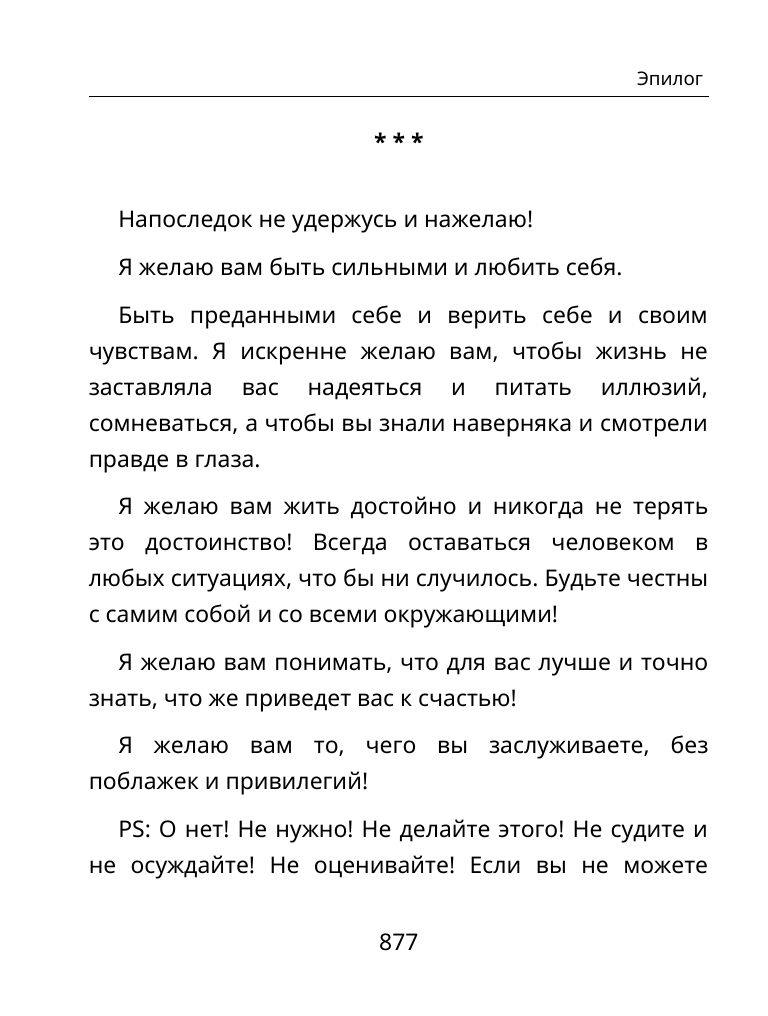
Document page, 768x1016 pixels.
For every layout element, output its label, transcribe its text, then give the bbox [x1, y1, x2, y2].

text Я желаю вам то, чего вы заслуживаете, без поблажек и привилегий! [88, 729, 709, 797]
text Я желаю вам жить достойно и никогда не терять это достоинство! Всегда оставаться человеком в любых ситуациях, что бы ни случилось. Будьте честны с самим собой и со всеми окружающими! [88, 490, 709, 629]
text Напоследок не удержусь и нажелаю! [88, 203, 709, 234]
text Я желаю вам понимать, что для вас лучше и точно знать, что же приведет вас к счастью! [88, 646, 709, 713]
text Я желаю вам быть сильными и любить себя. [88, 251, 709, 282]
text PS: О нет! Не нужно! Не делайте этого! Не судите и не осуждайте! Не оценивайте! Если вы не можете [88, 813, 709, 880]
text Быть преданными себе и верить себе и своим чувствам. Я искренне желаю вам, чтобы жизнь не заставляла вас надеяться и питать иллюзий, сомневаться, а чтобы вы знали наверняка и смотрели правде в глаза. [88, 299, 709, 474]
subtitle * * * [88, 126, 709, 157]
